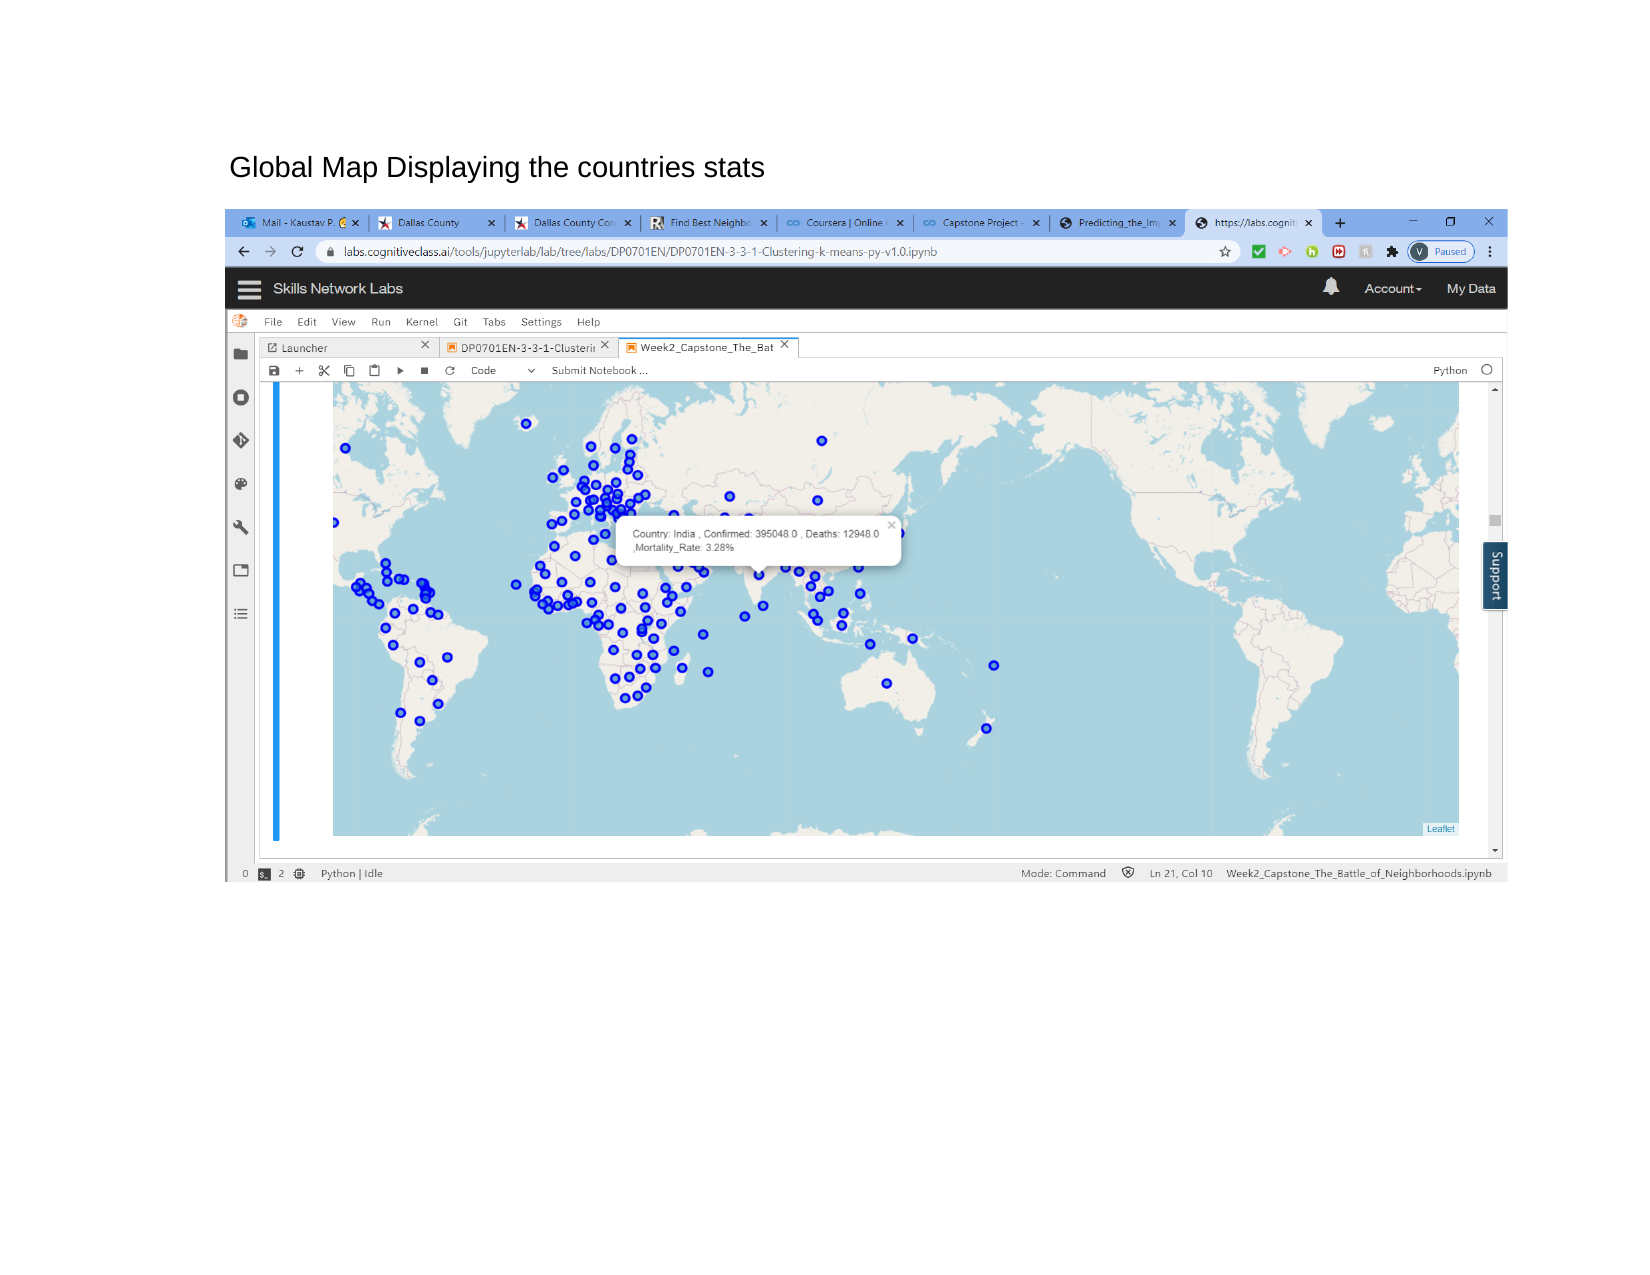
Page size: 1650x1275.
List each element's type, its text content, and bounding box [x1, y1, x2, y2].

text Global Map Displaying the countries stats [187, 150, 1500, 183]
